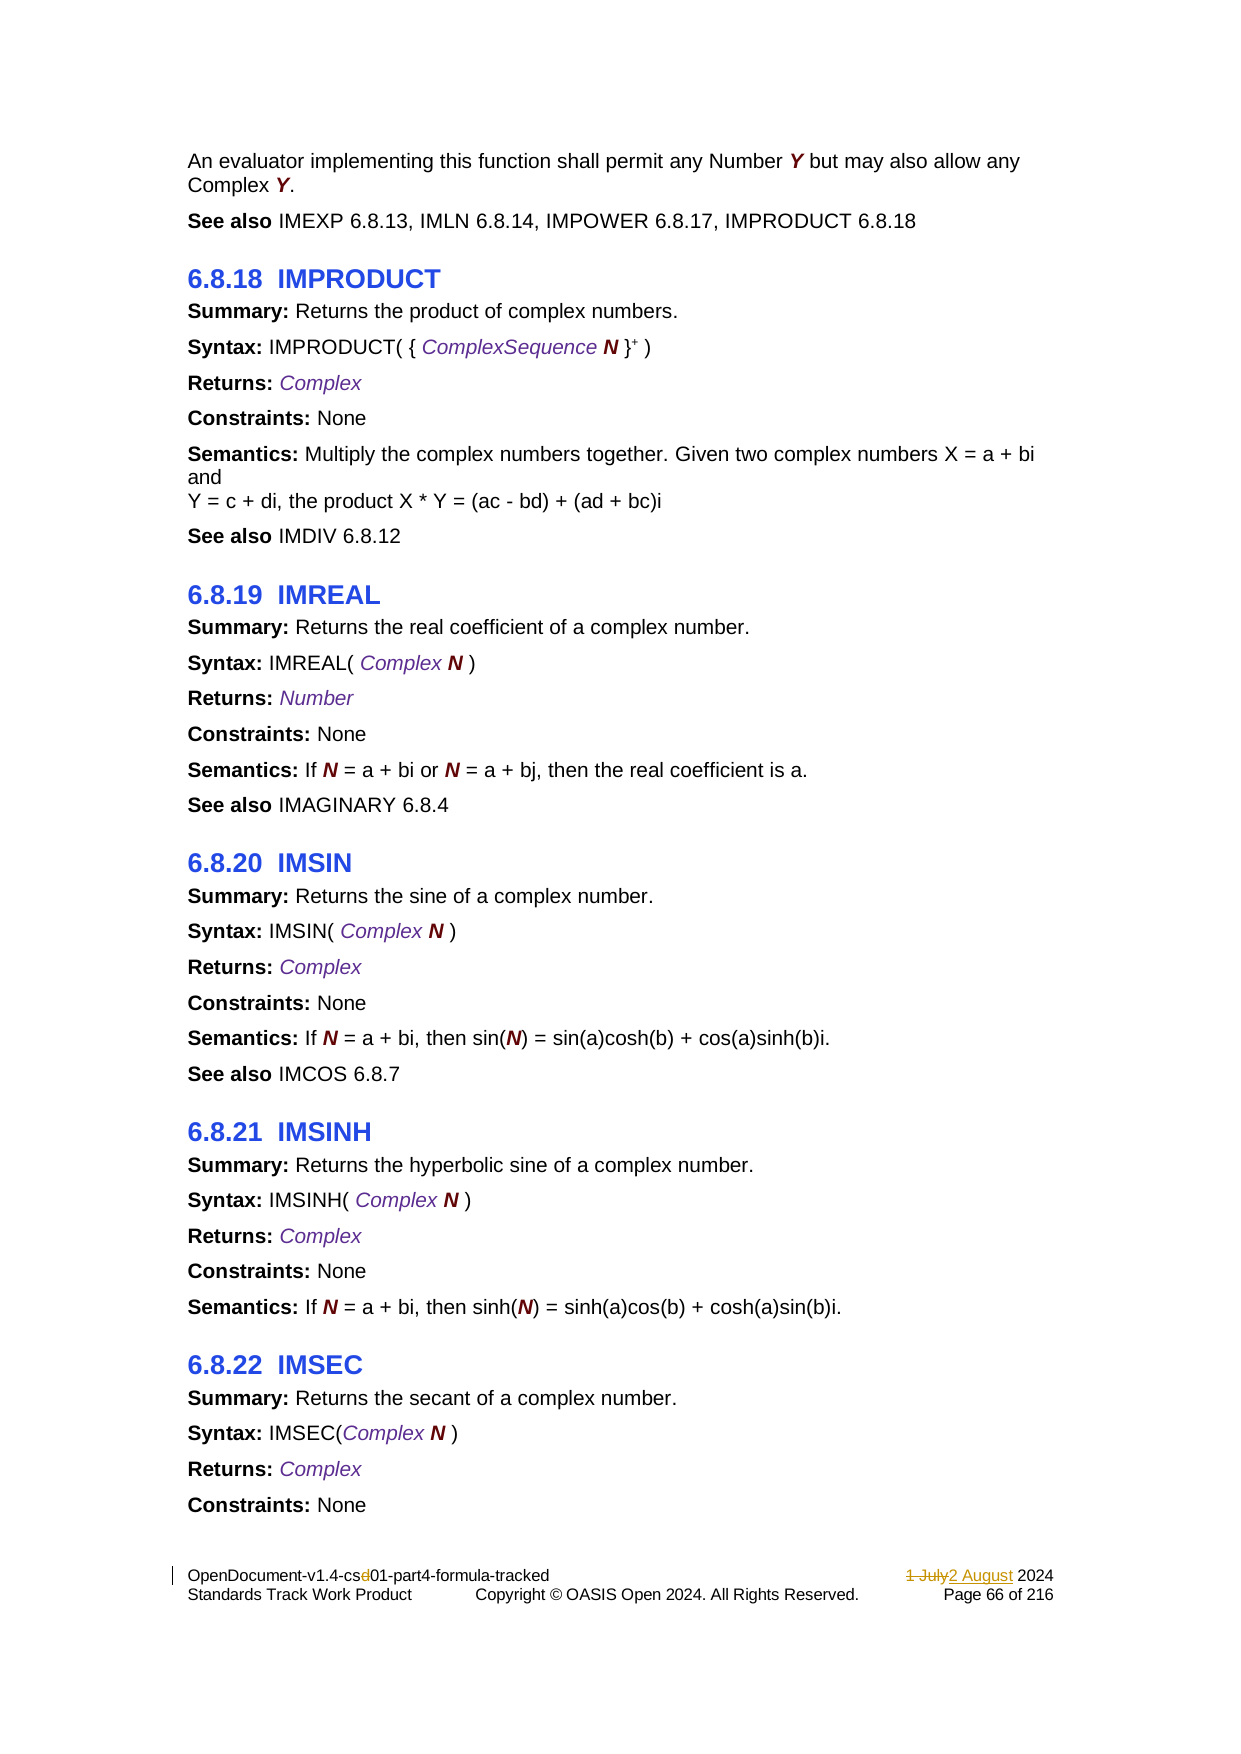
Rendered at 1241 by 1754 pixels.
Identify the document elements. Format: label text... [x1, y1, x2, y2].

subtitle IMSIN [187, 848, 1053, 878]
text Syntax: IMSIN( Complex N ) [187, 920, 1053, 943]
text Returns: Complex [187, 956, 1053, 979]
text See also IMAGINARY 6.8.4 [187, 794, 1053, 817]
text Syntax: IMPRODUCT( { ComplexSequence N }+ ) [187, 335, 1053, 359]
text An evaluator implementing this function shall permit any Number Y but may also allow any Complex Y. [187, 150, 1053, 197]
subtitle IMSINH [187, 1117, 1053, 1147]
text Constraints: None [187, 1493, 1053, 1517]
text Returns: Complex [187, 1224, 1053, 1248]
text Semantics: Multiply the complex numbers together. Given two complex numbers X = a + bi and Y = c + di, the product X * Y = (ac - bd) + (ad + bc)i [187, 442, 1053, 513]
text Constraints: None [187, 407, 1053, 430]
text Returns: Number [187, 687, 1053, 710]
text Summary: Returns the product of complex numbers. [187, 300, 1053, 323]
text Semantics: If N = a + bi, then sinh(N) = sinh(a)cos(b) + cosh(a)sin(b)i. [187, 1296, 1053, 1319]
text Returns: Complex [187, 371, 1053, 394]
text Syntax: IMSINH( Complex N ) [187, 1189, 1053, 1212]
text Returns: Complex [187, 1457, 1053, 1481]
subtitle IMSEC [187, 1350, 1053, 1380]
text Constraints: None [187, 1260, 1053, 1283]
text Constraints: None [187, 991, 1053, 1015]
subtitle IMREAL [187, 579, 1053, 609]
text Semantics: If N = a + bi, then sin(N) = sin(a)cosh(b) + cos(a)sinh(b)i. [187, 1027, 1053, 1050]
text See also IMCOS 6.8.7 [187, 1062, 1053, 1086]
text Summary: Returns the hyperbolic sine of a complex number. [187, 1153, 1053, 1177]
text See also IMEXP 6.8.13, IMLN 6.8.14, IMPOWER 6.8.17, IMPRODUCT 6.8.18 [187, 209, 1053, 233]
text Summary: Returns the real coefficient of a complex number. [187, 616, 1053, 639]
text See also IMDIV 6.8.12 [187, 525, 1053, 548]
text Syntax: IMSEC(Complex N ) [187, 1422, 1053, 1445]
text Summary: Returns the secant of a complex number. [187, 1386, 1053, 1410]
text Constraints: None [187, 722, 1053, 746]
text Semantics: If N = a + bi or N = a + bj, then the real coefficient is a. [187, 758, 1053, 782]
subtitle IMPRODUCT [187, 264, 1053, 294]
text Summary: Returns the sine of a complex number. [187, 884, 1053, 908]
text Syntax: IMREAL( Complex N ) [187, 651, 1053, 675]
